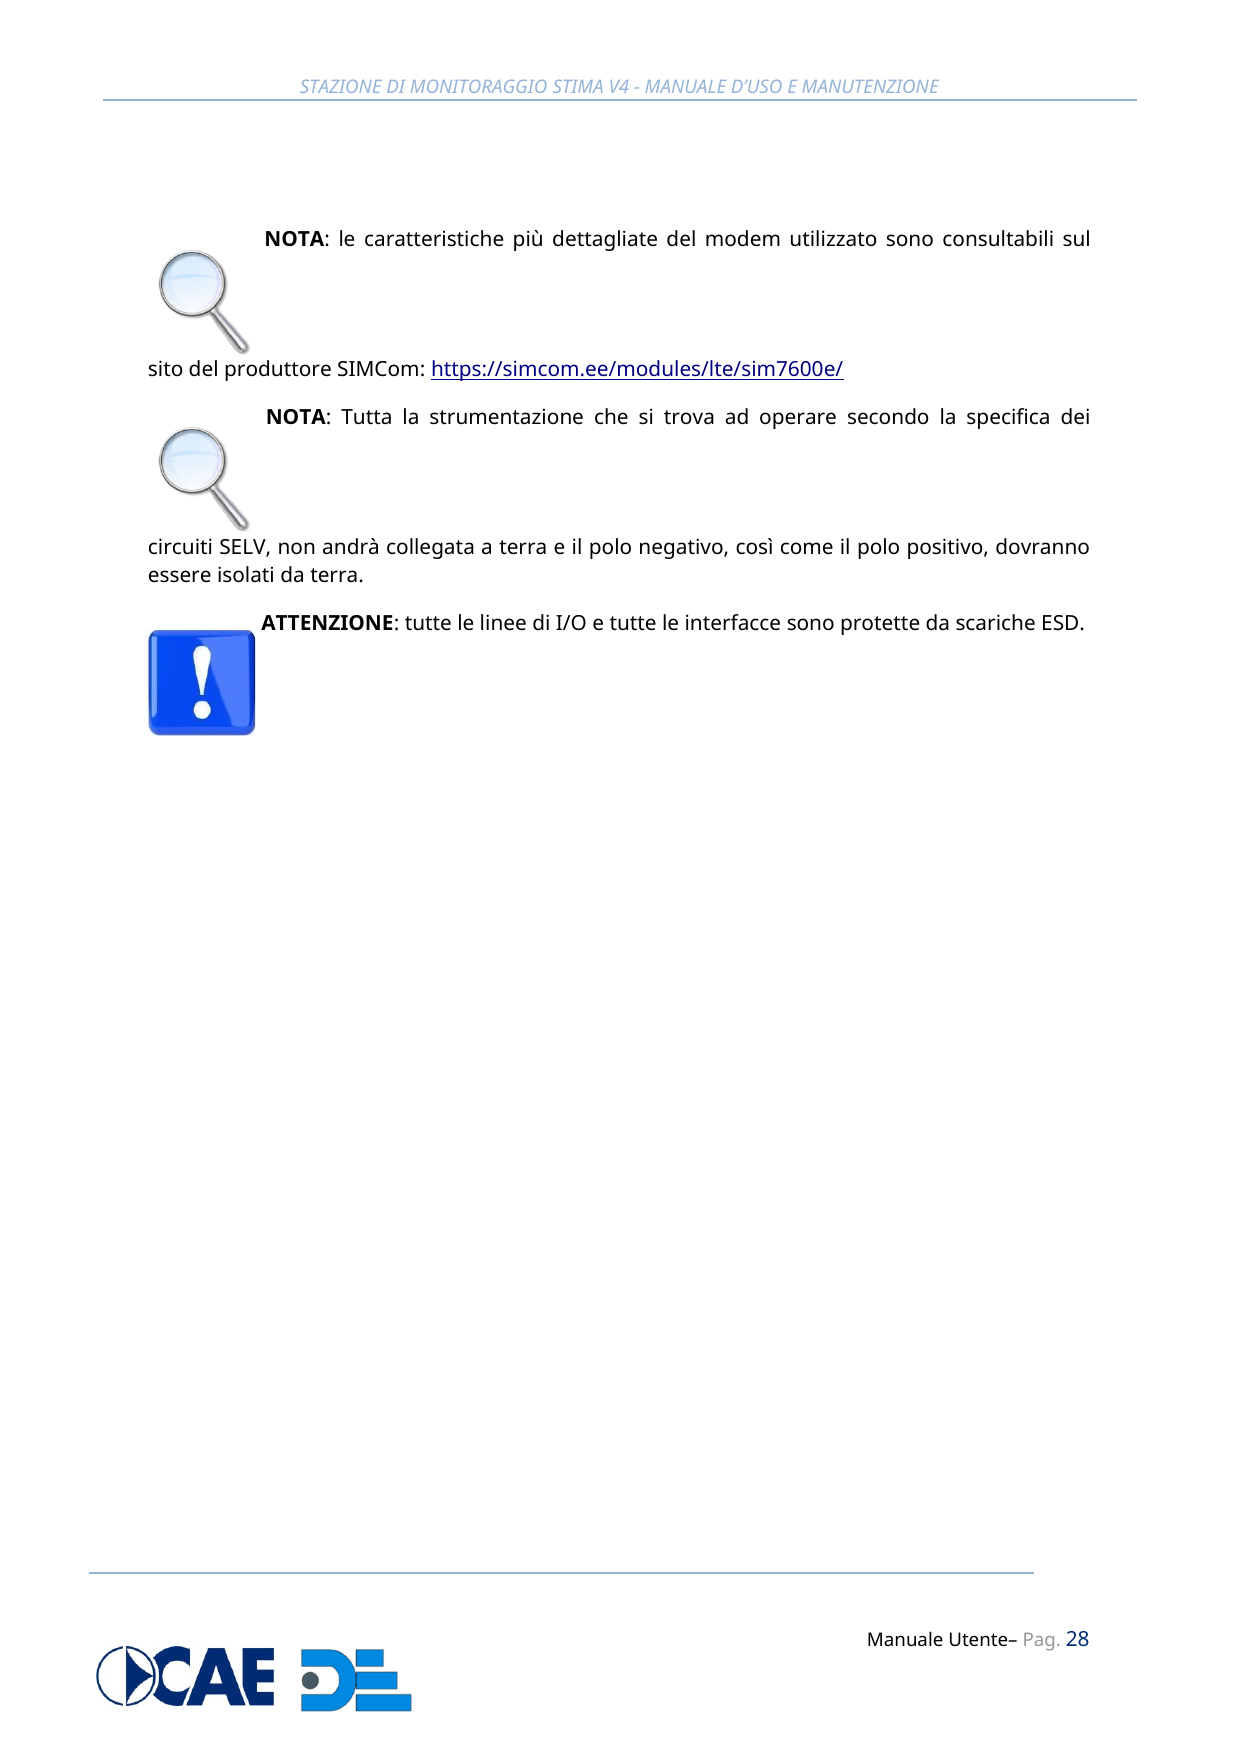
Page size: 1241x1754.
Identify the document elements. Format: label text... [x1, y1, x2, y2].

text NOTA: Tutta la strumentazione che si trova ad operare secondo la specifica dei circuiti SELV, non andrà collegata a terra e il polo negativo, così come il polo positivo, dovranno essere isolati da terra. [148, 402, 1092, 589]
text ATTENZIONE: tutte le linee di I/O e tutte le interfacce sono protette da scariche ESD. [148, 608, 1092, 736]
subtitle [182, 280, 214, 304]
text NOTA: le caratteristiche più dettagliate del modem utilizzato sono consultabili sul sito del produttore SIMCom: https://simcom.ee/modules/lte/sim7600e/ [148, 224, 1092, 383]
